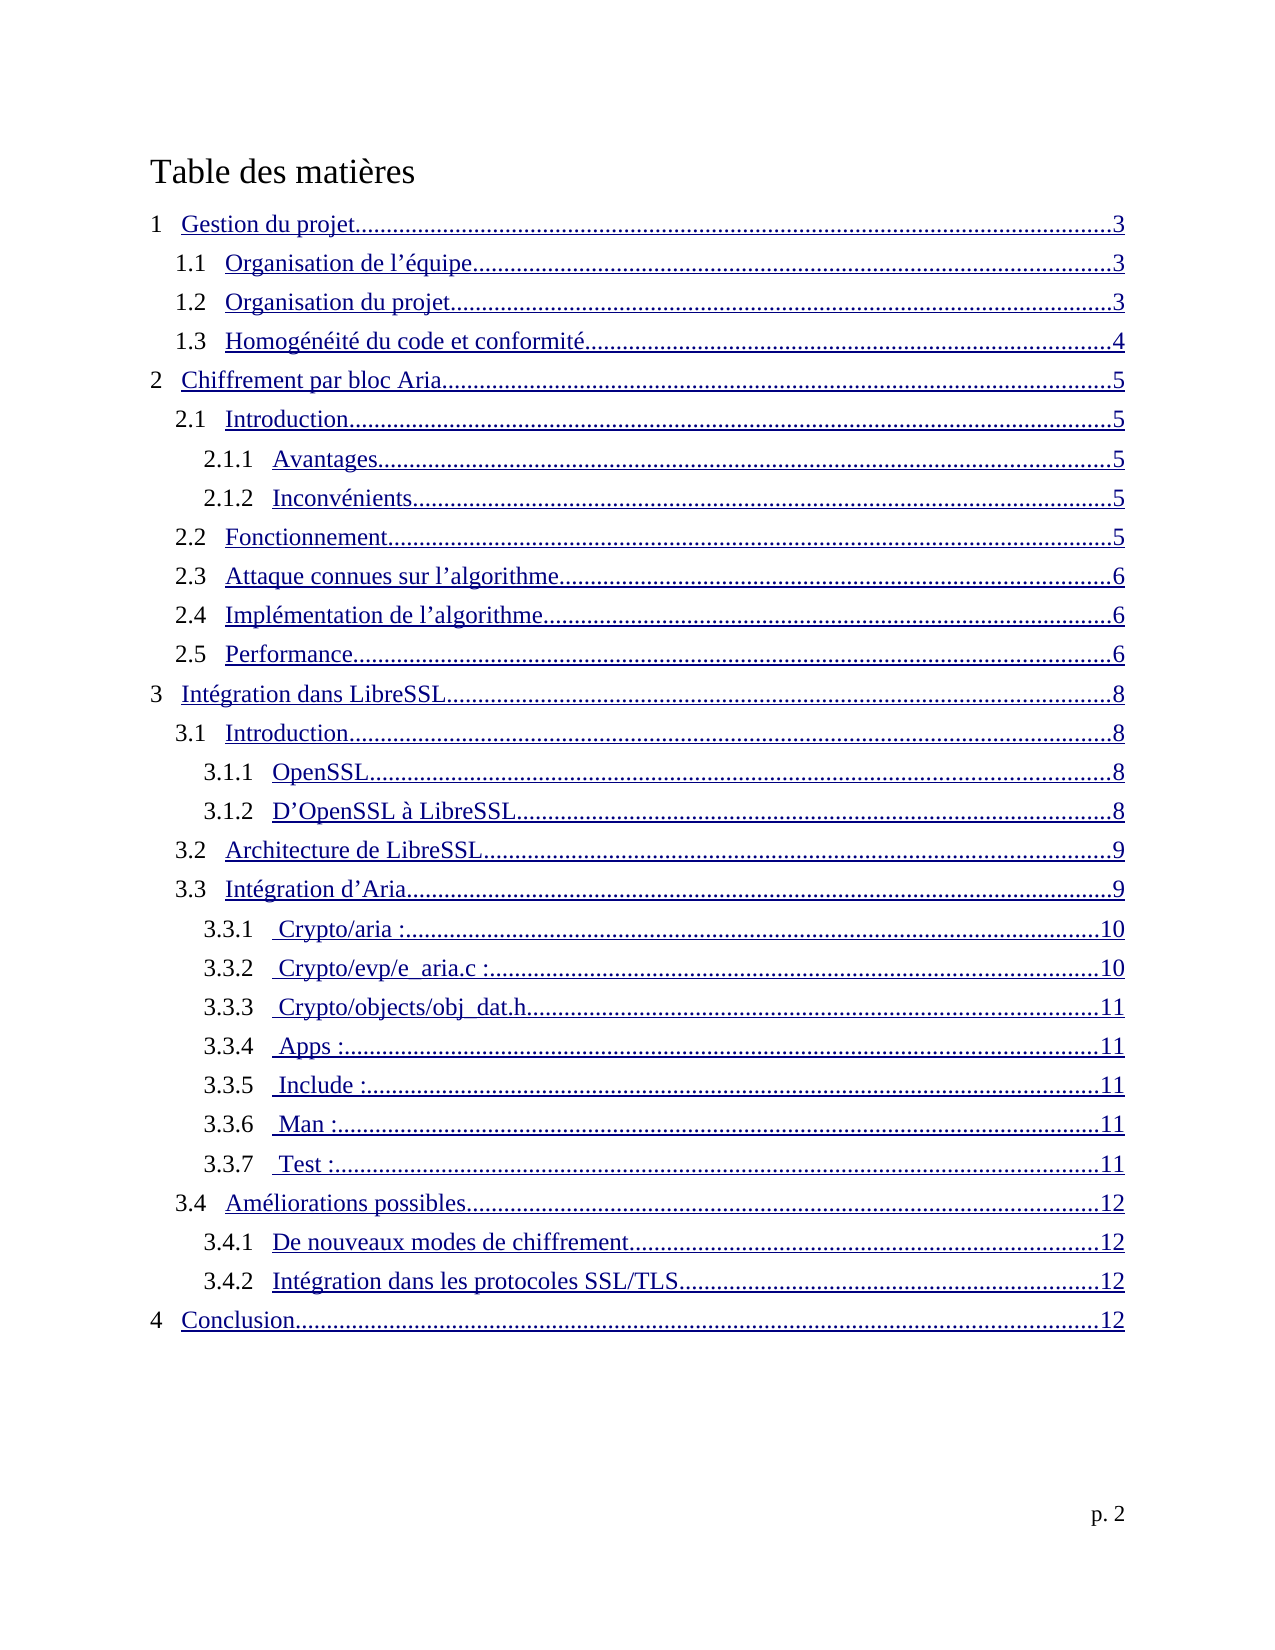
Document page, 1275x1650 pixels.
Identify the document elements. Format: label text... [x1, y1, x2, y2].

text 3.4.1 De nouveaux modes de chiffrement 12 [197, 1227, 1125, 1256]
text 3.3.5 Include : 11 [197, 1070, 1125, 1099]
text 3.3.3 Crypto/objects/obj_dat.h 11 [197, 992, 1125, 1021]
text 3.1.1 OpenSSL 8 [197, 757, 1125, 786]
text 3.1.2 D’OpenSSL à LibreSSL 8 [197, 796, 1125, 825]
text 1.3 Homogénéité du code et conformité 4 [175, 326, 1125, 355]
text 3.3.7 Test : 11 [197, 1149, 1125, 1177]
text 3.3.2 Crypto/evp/e_aria.c : 10 [197, 953, 1125, 982]
text 3.3.4 Apps : 11 [197, 1031, 1125, 1060]
text 2.2 Fonctionnement 5 [175, 522, 1125, 551]
subtitle Table des matières [150, 150, 1125, 191]
text 3.1 Introduction 8 [175, 718, 1125, 747]
text 3.4 Améliorations possibles 12 [175, 1188, 1125, 1217]
text 4 Conclusion 12 [150, 1305, 1125, 1334]
text 2.3 Attaque connues sur l’algorithme 6 [175, 561, 1125, 590]
text 3.2 Architecture de LibreSSL 9 [175, 835, 1125, 864]
text 3.3 Intégration d’Aria 9 [175, 874, 1125, 903]
text 2.5 Performance 6 [175, 639, 1125, 668]
text 3 Intégration dans LibreSSL 8 [150, 679, 1125, 707]
text 2 Chiffrement par bloc Aria 5 [150, 365, 1125, 394]
text 2.1.2 Inconvénients 5 [197, 483, 1125, 512]
text 2.4 Implémentation de l’algorithme 6 [175, 600, 1125, 629]
text 2.1 Introduction 5 [175, 404, 1125, 433]
text 1 Gestion du projet 3 [150, 209, 1125, 237]
text 1.2 Organisation du projet 3 [175, 287, 1125, 316]
text 3.3.6 Man : 11 [197, 1109, 1125, 1138]
text 3.3.1 Crypto/aria : 10 [197, 914, 1125, 942]
text 2.1.1 Avantages 5 [197, 444, 1125, 472]
text 3.4.2 Intégration dans les protocoles SSL/TLS 12 [197, 1266, 1125, 1295]
text 1.1 Organisation de l’équipe 3 [175, 248, 1125, 277]
